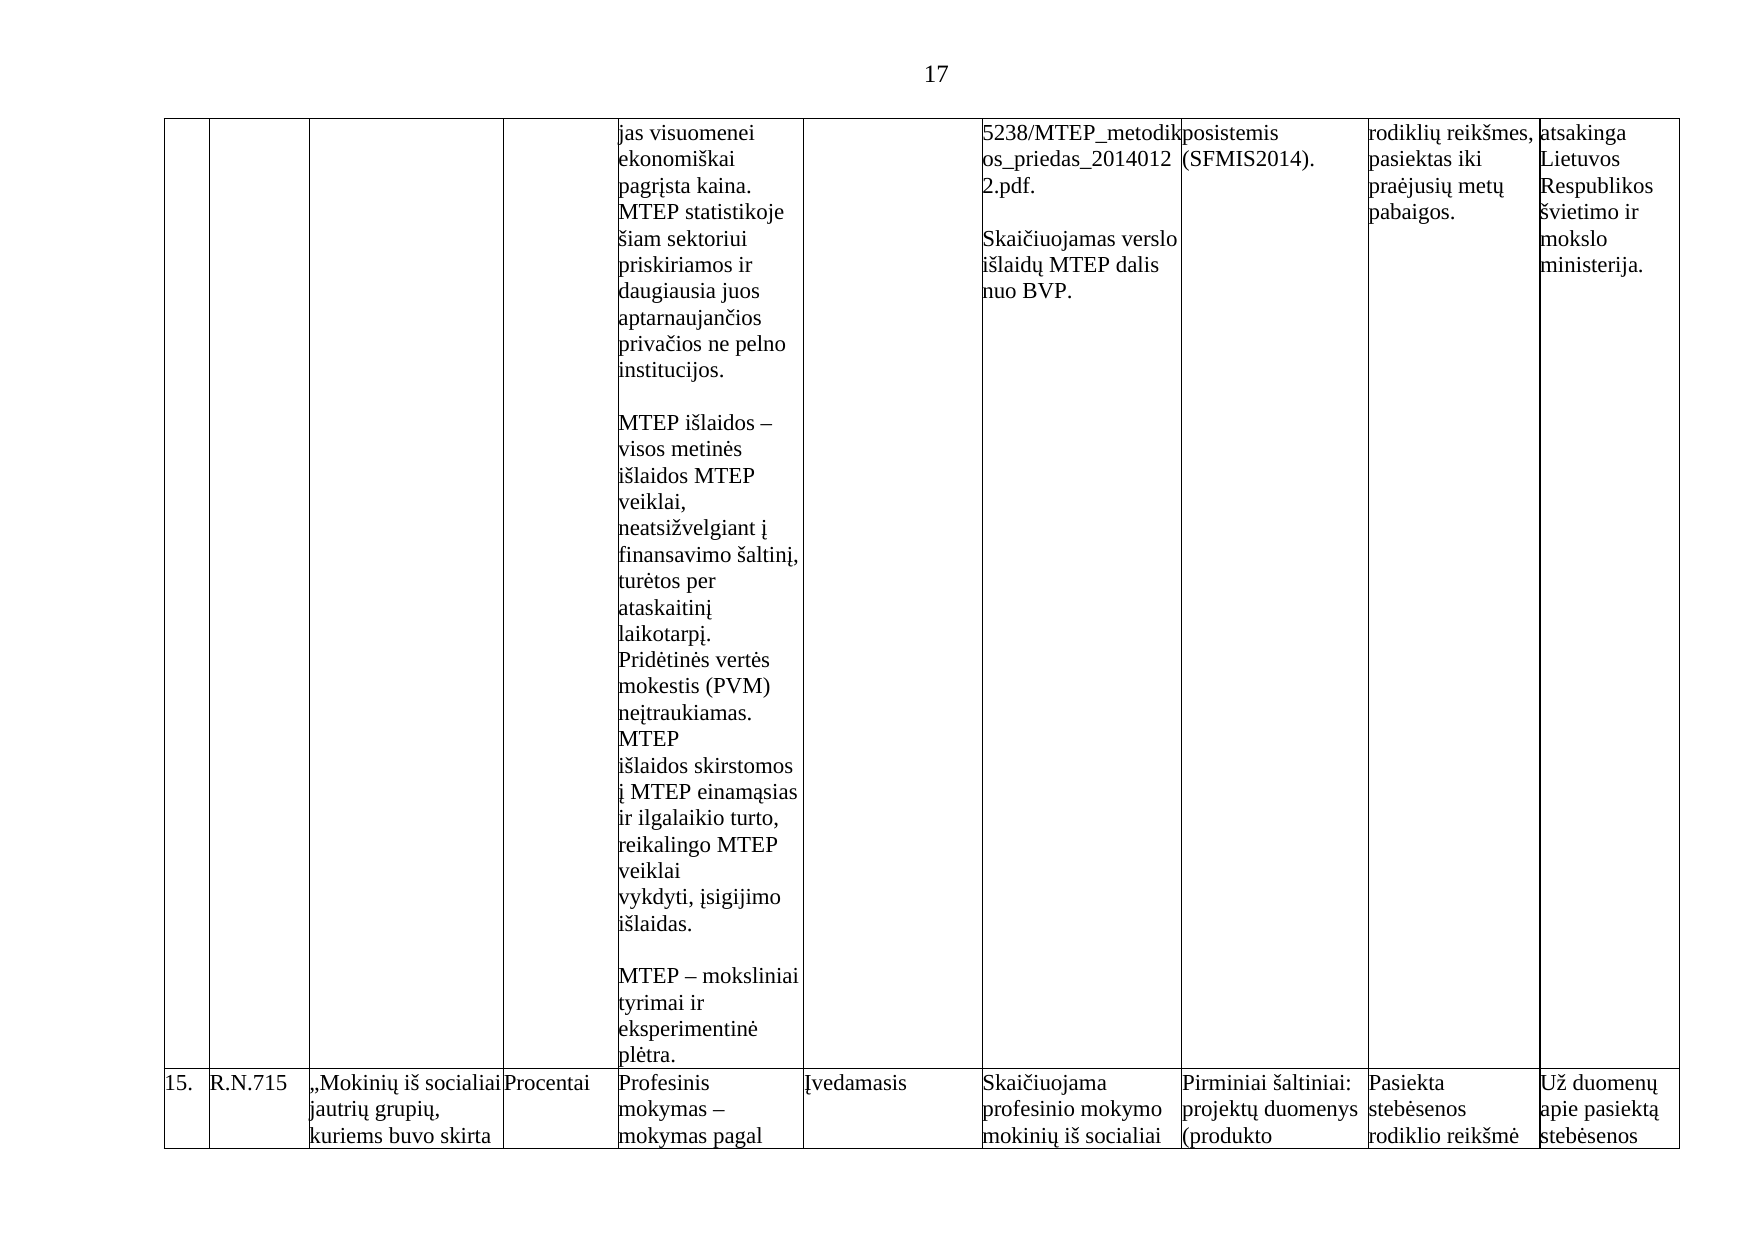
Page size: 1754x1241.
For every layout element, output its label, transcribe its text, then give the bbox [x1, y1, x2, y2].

table_cell rodiklių reikšmes, pasiektas iki praėjusių metų pabaigos. [1369, 119, 1539, 1068]
table_cell „Mokinių iš socialiai jautrių grupių, kuriems buvo skirta [310, 1069, 503, 1148]
table_cell Skaičiuojama profesinio mokymo mokinių iš socialiai [983, 1069, 1181, 1148]
table_cell 15. [165, 1069, 209, 1148]
table_cell [310, 119, 503, 1068]
table_cell [165, 119, 209, 1068]
table_cell [804, 119, 982, 1068]
table_cell jas visuomenei ekonomiškai pagrįsta kaina. MTEP statistikoje šiam sektoriui priskiriamos ir daugiausia juos aptarnaujančios privačios ne pelno institucijos. MTEP išlaidos – visos metinės išlaidos MTEP veiklai, neatsižvelgiant į finansavimo šaltinį, turėtos per ataskaitinį laikotarpį. Pridėtinės vertės mokestis (PVM) neįtraukiamas. MTEP išlaidos skirstomos į MTEP einamąsias ir ilgalaikio turto, reikalingo MTEP veiklai vykdyti, įsigijimo išlaidas. MTEP – moksliniai tyrimai ir eksperimentinė plėtra. [619, 119, 803, 1068]
table_cell Procentai [504, 1069, 618, 1148]
table_cell 5238/MTEP_metodikos_priedas_20140122.pdf. Skaičiuojamas verslo išlaidų MTEP dalis nuo BVP. [983, 119, 1181, 1068]
table_cell Už duomenų apie pasiektą stebėsenos [1541, 1069, 1679, 1148]
table_cell Pasiekta stebėsenos rodiklio reikšmė [1369, 1069, 1539, 1148]
table_cell R.N.715 [210, 1069, 309, 1148]
table_cell Profesinis mokymas – mokymas pagal [619, 1069, 803, 1148]
table_cell Pirminiai šaltiniai: projektų duomenys (produkto [1182, 1069, 1368, 1148]
table_cell [504, 119, 618, 1068]
table_cell posistemis (SFMIS2014). [1182, 119, 1368, 1068]
table_cell Įvedamasis [804, 1069, 982, 1148]
table_cell [210, 119, 309, 1068]
table_cell atsakinga Lietuvos Respublikos švietimo ir mokslo ministerija. [1541, 119, 1679, 1068]
